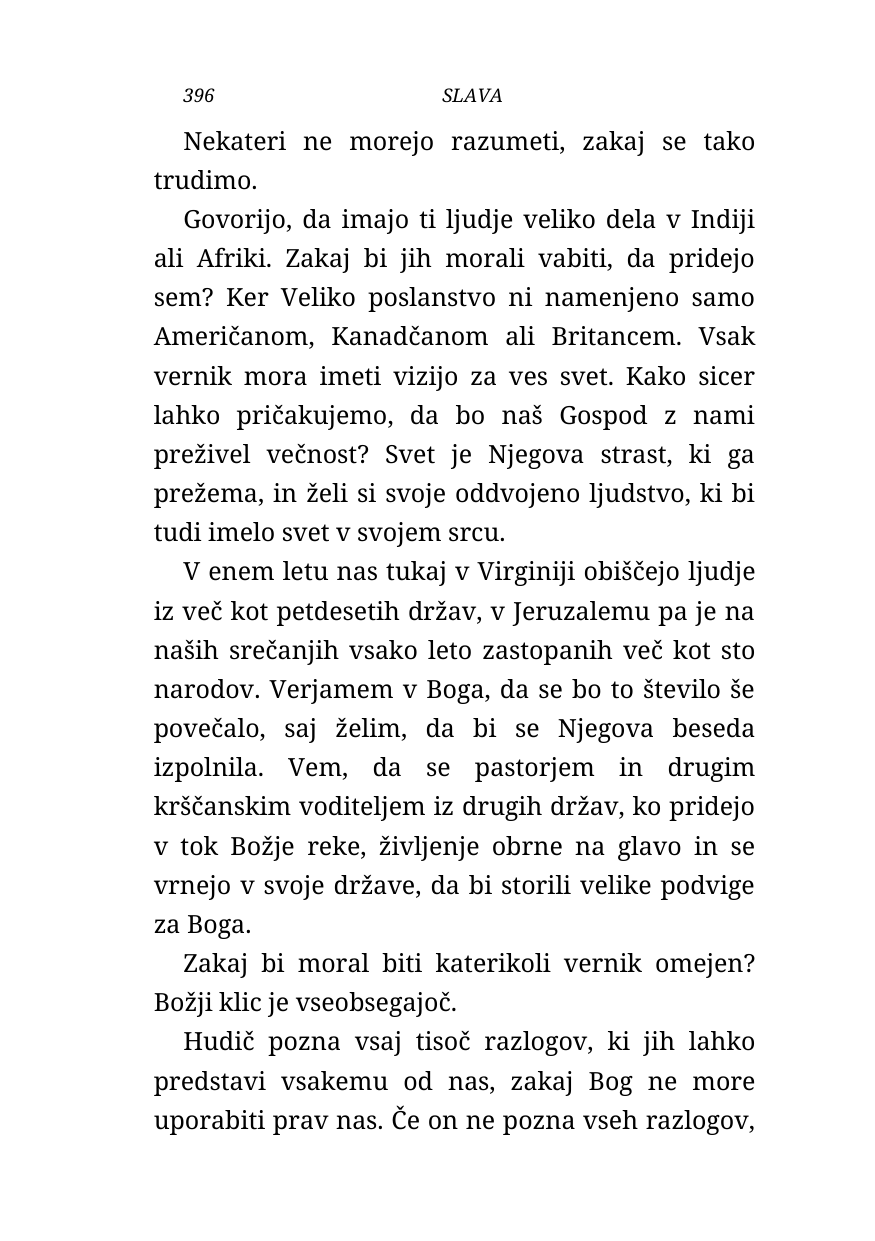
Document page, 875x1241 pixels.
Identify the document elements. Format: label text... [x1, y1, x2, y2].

text V enem letu nas tukaj v Virginiji obiščejo ljudje iz več kot petdesetih držav, v Jeruzalemu pa je na naših srečanjih vsako leto zastopanih več kot sto narodov. Verjamem v Boga, da se bo to število še povečalo, saj želim, da bi se Njegova beseda izpolnila. Vem, da se pastorjem in drugim krščanskim voditeljem iz drugih držav, ko pridejo v tok Božje reke, življenje obrne na glavo in se vrnejo v svoje države, da bi storili velike podvige za Boga. [153, 554, 756, 941]
text Hudič pozna vsaj tisoč razlogov, ki jih lahko predstavi vsakemu od nas, zakaj Bog ne more uporabiti prav nas. Če on ne pozna vseh razlogov, [153, 1024, 756, 1136]
text Zakaj bi moral biti katerikoli vernik omejen? Božji klic je vseobsegajoč. [153, 946, 756, 1019]
text Govorijo, da imajo ti ljudje veliko dela v Indiji ali Afriki. Zakaj bi jih morali vabiti, da pridejo sem? Ker Veliko poslanstvo ni namenjeno samo Američanom, Kanadčanom ali Britancem. Vsak vernik mora imeti vizijo za ves svet. Kako sicer lahko pričakujemo, da bo naš Gospod z nami preživel večnost? Svet je Njegova strast, ki ga prežema, in želi si svoje oddvojeno ljudstvo, ki bi tudi imelo svet v svojem srcu. [153, 202, 756, 549]
text Nekateri ne morejo razumeti, zakaj se tako trudimo. [153, 123, 756, 196]
